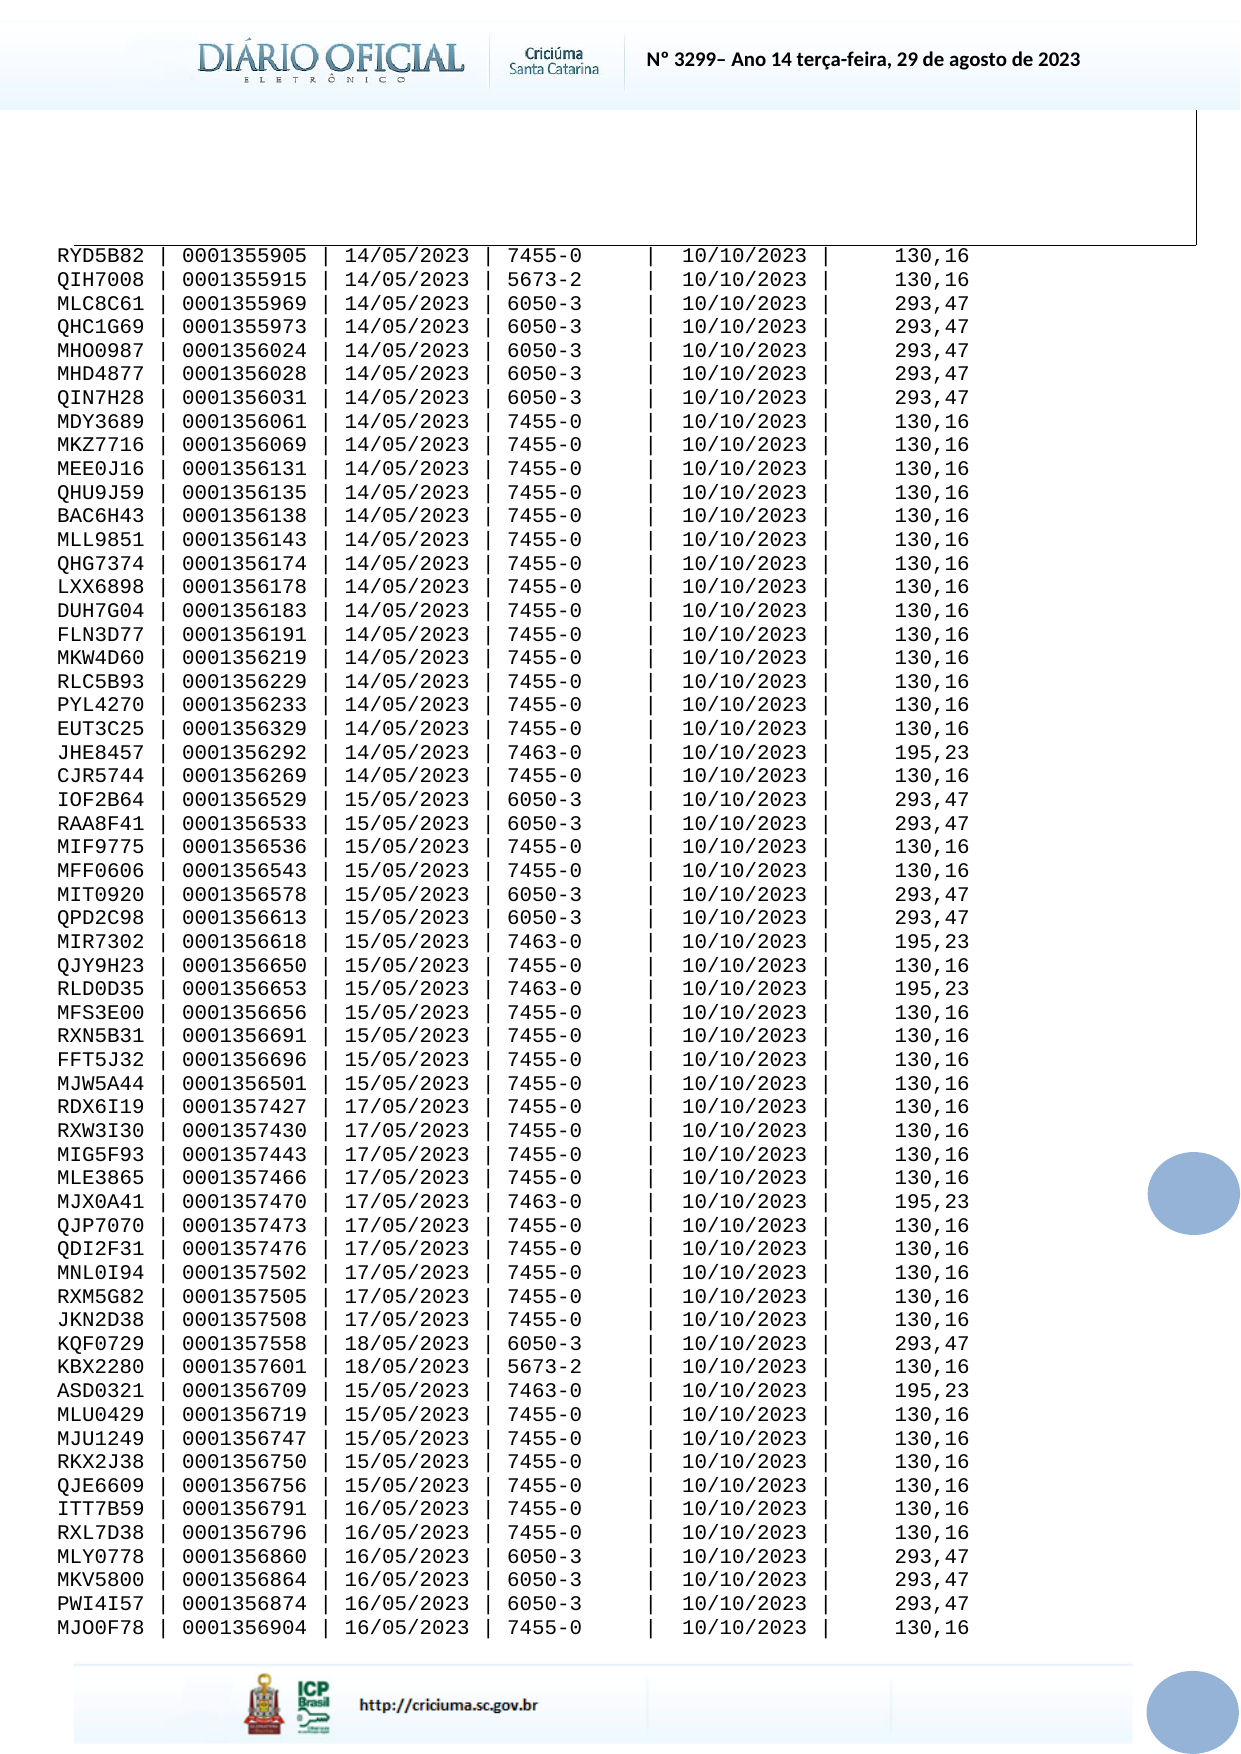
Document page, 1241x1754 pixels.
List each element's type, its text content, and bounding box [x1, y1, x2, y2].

text MFS3E00 | 0001356656 | 15/05/2023 | 7455-0 | 10/10/2023 | 130,16 [44, 1002, 1196, 1026]
text RAA8F41 | 0001356533 | 15/05/2023 | 6050-3 | 10/10/2023 | 293,47 [44, 813, 1196, 836]
text RXM5G82 | 0001357505 | 17/05/2023 | 7455-0 | 10/10/2023 | 130,16 [44, 1286, 1196, 1309]
text MIT0920 | 0001356578 | 15/05/2023 | 6050-3 | 10/10/2023 | 293,47 [44, 884, 1196, 907]
text IOF2B64 | 0001356529 | 15/05/2023 | 6050-3 | 10/10/2023 | 293,47 [44, 789, 1196, 813]
text QHG7374 | 0001356174 | 14/05/2023 | 7455-0 | 10/10/2023 | 130,16 [44, 553, 1196, 576]
text ITT7B59 | 0001356791 | 16/05/2023 | 7455-0 | 10/10/2023 | 130,16 [44, 1498, 1196, 1522]
text LXX6898 | 0001356178 | 14/05/2023 | 7455-0 | 10/10/2023 | 130,16 [44, 576, 1196, 600]
text MJO0F78 | 0001356904 | 16/05/2023 | 7455-0 | 10/10/2023 | 130,16 [44, 1617, 1196, 1640]
text MNL0I94 | 0001357502 | 17/05/2023 | 7455-0 | 10/10/2023 | 130,16 [44, 1262, 1196, 1286]
text RXL7D38 | 0001356796 | 16/05/2023 | 7455-0 | 10/10/2023 | 130,16 [44, 1522, 1196, 1546]
text QDI2F31 | 0001357476 | 17/05/2023 | 7455-0 | 10/10/2023 | 130,16 [44, 1238, 1196, 1262]
text MJX0A41 | 0001357470 | 17/05/2023 | 7463-0 | 10/10/2023 | 195,23 [44, 1191, 1153, 1215]
text RXW3I30 | 0001357430 | 17/05/2023 | 7455-0 | 10/10/2023 | 130,16 [44, 1120, 1196, 1144]
text JHE8457 | 0001356292 | 14/05/2023 | 7463-0 | 10/10/2023 | 195,23 [44, 742, 1196, 765]
text MLY0778 | 0001356860 | 16/05/2023 | 6050-3 | 10/10/2023 | 293,47 [44, 1546, 1196, 1569]
text CJR5744 | 0001356269 | 14/05/2023 | 7455-0 | 10/10/2023 | 130,16 [44, 765, 1196, 789]
text FFT5J32 | 0001356696 | 15/05/2023 | 7455-0 | 10/10/2023 | 130,16 [44, 1049, 1196, 1073]
text RLC5B93 | 0001356229 | 14/05/2023 | 7455-0 | 10/10/2023 | 130,16 [44, 671, 1196, 694]
text MLE3865 | 0001357466 | 17/05/2023 | 7455-0 | 10/10/2023 | 130,16 [44, 1167, 1157, 1191]
text MJU1249 | 0001356747 | 15/05/2023 | 7455-0 | 10/10/2023 | 130,16 [44, 1427, 1196, 1451]
text DUH7G04 | 0001356183 | 14/05/2023 | 7455-0 | 10/10/2023 | 130,16 [44, 600, 1196, 623]
text FLN3D77 | 0001356191 | 14/05/2023 | 7455-0 | 10/10/2023 | 130,16 [44, 623, 1196, 647]
text MIG5F93 | 0001357443 | 17/05/2023 | 7455-0 | 10/10/2023 | 130,16 [44, 1144, 1196, 1167]
text MIF9775 | 0001356536 | 15/05/2023 | 7455-0 | 10/10/2023 | 130,16 [44, 836, 1196, 860]
text RLD0D35 | 0001356653 | 15/05/2023 | 7463-0 | 10/10/2023 | 195,23 [44, 978, 1196, 1002]
text MHD4877 | 0001356028 | 14/05/2023 | 6050-3 | 10/10/2023 | 293,47 [44, 363, 1196, 387]
text MHO0987 | 0001356024 | 14/05/2023 | 6050-3 | 10/10/2023 | 293,47 [44, 340, 1196, 363]
text MFF0606 | 0001356543 | 15/05/2023 | 7455-0 | 10/10/2023 | 130,16 [44, 860, 1196, 884]
text BAC6H43 | 0001356138 | 14/05/2023 | 7455-0 | 10/10/2023 | 130,16 [44, 505, 1196, 529]
text QHU9J59 | 0001356135 | 14/05/2023 | 7455-0 | 10/10/2023 | 130,16 [44, 482, 1196, 505]
text JKN2D38 | 0001357508 | 17/05/2023 | 7455-0 | 10/10/2023 | 130,16 [44, 1309, 1196, 1333]
text QIN7H28 | 0001356031 | 14/05/2023 | 6050-3 | 10/10/2023 | 293,47 [44, 387, 1196, 411]
text KQF0729 | 0001357558 | 18/05/2023 | 6050-3 | 10/10/2023 | 293,47 [44, 1333, 1196, 1357]
text QHC1G69 | 0001355973 | 14/05/2023 | 6050-3 | 10/10/2023 | 293,47 [44, 316, 1196, 340]
text RXN5B31 | 0001356691 | 15/05/2023 | 7455-0 | 10/10/2023 | 130,16 [44, 1026, 1196, 1049]
text MEE0J16 | 0001356131 | 14/05/2023 | 7455-0 | 10/10/2023 | 130,16 [44, 458, 1196, 482]
text QJY9H23 | 0001356650 | 15/05/2023 | 7455-0 | 10/10/2023 | 130,16 [44, 954, 1196, 978]
text RKX2J38 | 0001356750 | 15/05/2023 | 7455-0 | 10/10/2023 | 130,16 [44, 1451, 1196, 1475]
text MKV5800 | 0001356864 | 16/05/2023 | 6050-3 | 10/10/2023 | 293,47 [44, 1569, 1196, 1593]
text QJP7070 | 0001357473 | 17/05/2023 | 7455-0 | 10/10/2023 | 130,16 [44, 1215, 1196, 1238]
text MKZ7716 | 0001356069 | 14/05/2023 | 7455-0 | 10/10/2023 | 130,16 [44, 434, 1196, 458]
text QIH7008 | 0001355915 | 14/05/2023 | 5673-2 | 10/10/2023 | 130,16 [44, 269, 1196, 292]
text RYD5B82 | 0001355905 | 14/05/2023 | 7455-0 | 10/10/2023 | 130,16 [44, 245, 1196, 269]
text MDY3689 | 0001356061 | 14/05/2023 | 7455-0 | 10/10/2023 | 130,16 [44, 411, 1196, 434]
text MKW4D60 | 0001356219 | 14/05/2023 | 7455-0 | 10/10/2023 | 130,16 [44, 647, 1196, 671]
text KBX2280 | 0001357601 | 18/05/2023 | 5673-2 | 10/10/2023 | 130,16 [44, 1357, 1196, 1380]
text MLL9851 | 0001356143 | 14/05/2023 | 7455-0 | 10/10/2023 | 130,16 [44, 529, 1196, 553]
text ASD0321 | 0001356709 | 15/05/2023 | 7463-0 | 10/10/2023 | 195,23 [44, 1380, 1196, 1404]
text MLC8C61 | 0001355969 | 14/05/2023 | 6050-3 | 10/10/2023 | 293,47 [44, 292, 1196, 316]
text MJW5A44 | 0001356501 | 15/05/2023 | 7455-0 | 10/10/2023 | 130,16 [44, 1073, 1196, 1096]
text PYL4270 | 0001356233 | 14/05/2023 | 7455-0 | 10/10/2023 | 130,16 [44, 694, 1196, 718]
text EUT3C25 | 0001356329 | 14/05/2023 | 7455-0 | 10/10/2023 | 130,16 [44, 718, 1196, 742]
text QJE6609 | 0001356756 | 15/05/2023 | 7455-0 | 10/10/2023 | 130,16 [44, 1475, 1196, 1498]
text QPD2C98 | 0001356613 | 15/05/2023 | 6050-3 | 10/10/2023 | 293,47 [44, 907, 1196, 931]
text PWI4I57 | 0001356874 | 16/05/2023 | 6050-3 | 10/10/2023 | 293,47 [44, 1593, 1196, 1617]
text MIR7302 | 0001356618 | 15/05/2023 | 7463-0 | 10/10/2023 | 195,23 [44, 931, 1196, 954]
text MLU0429 | 0001356719 | 15/05/2023 | 7455-0 | 10/10/2023 | 130,16 [44, 1404, 1196, 1427]
text RDX6I19 | 0001357427 | 17/05/2023 | 7455-0 | 10/10/2023 | 130,16 [44, 1096, 1196, 1120]
